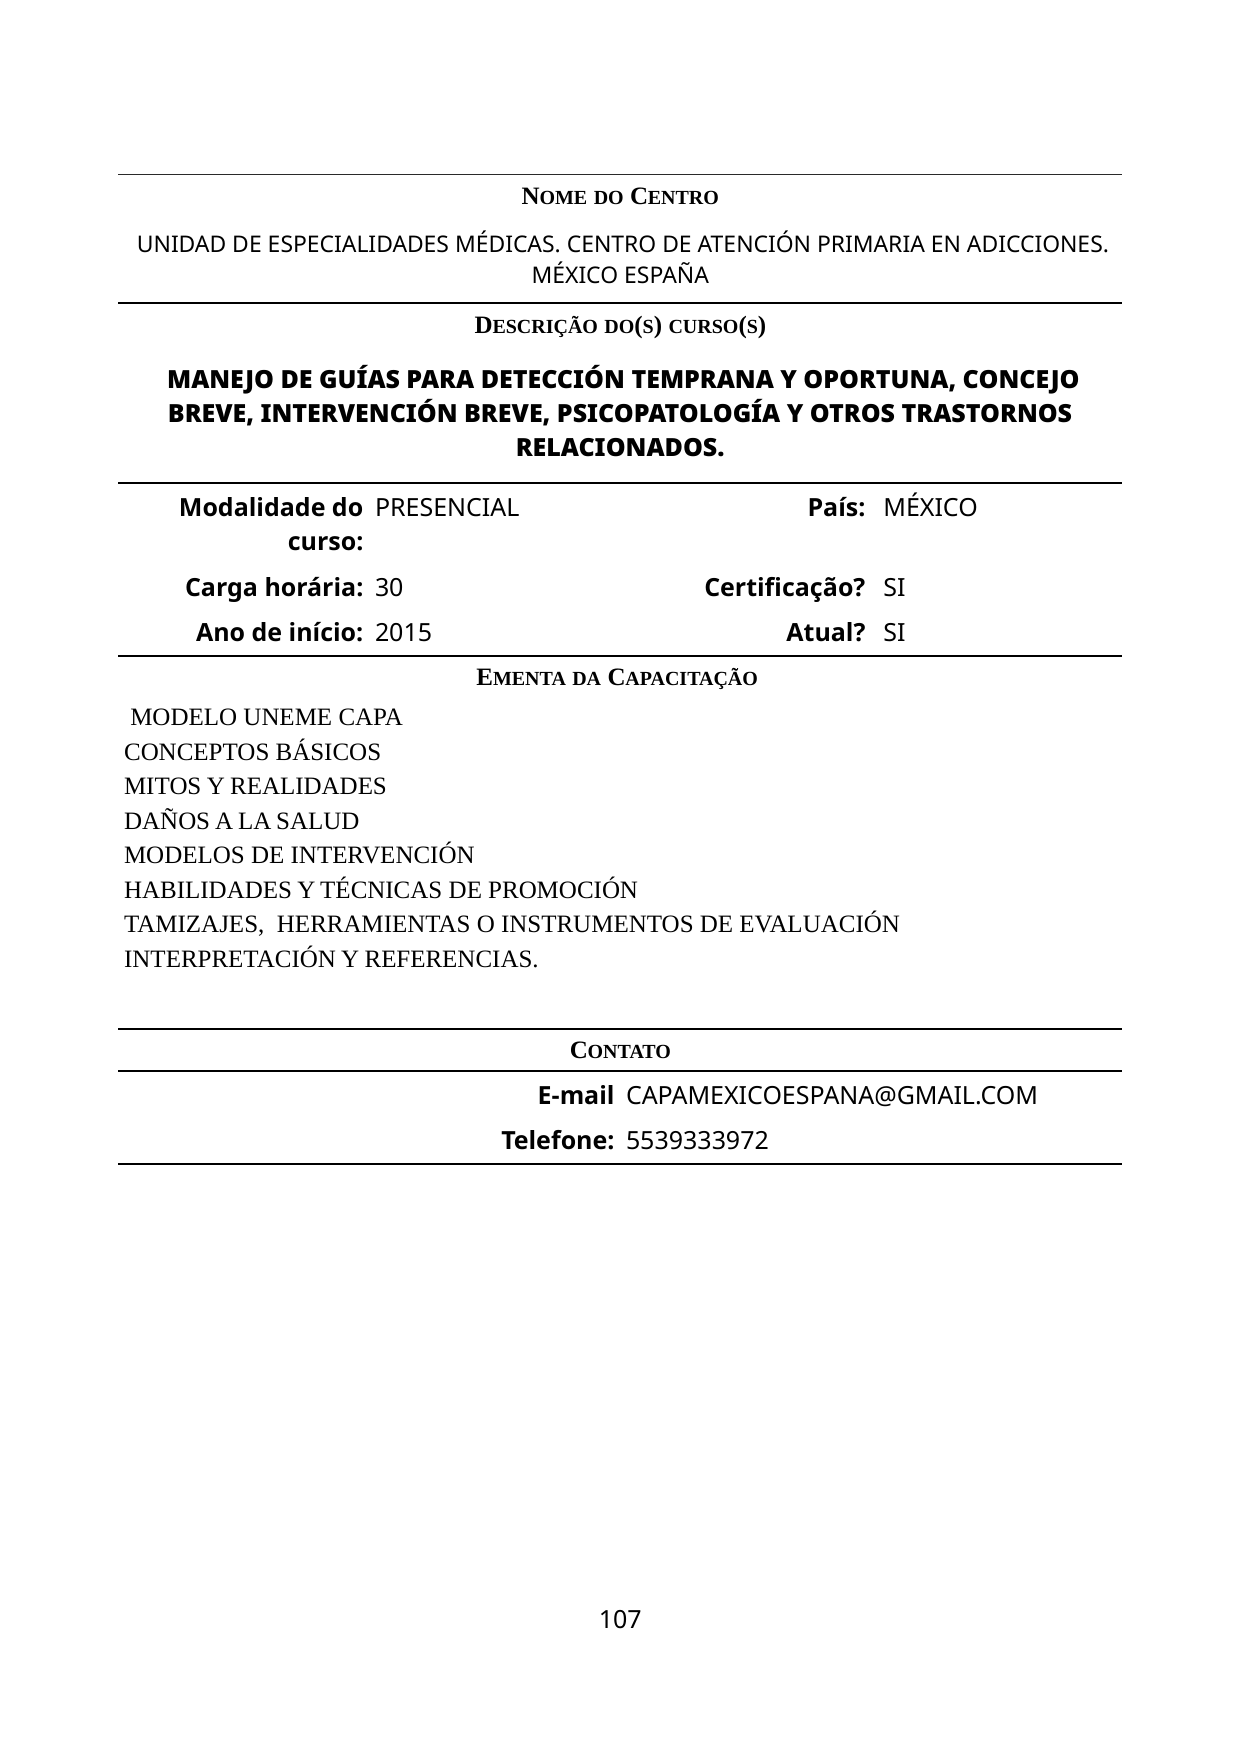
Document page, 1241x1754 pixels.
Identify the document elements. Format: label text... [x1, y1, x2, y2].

table_cell SI [871, 564, 1122, 609]
table_header Nome do Centro [118, 176, 1122, 216]
table_cell Modalidade do curso: [118, 484, 369, 563]
table_cell Carga horária: [118, 564, 369, 609]
table_cell 30 [369, 564, 620, 609]
table_cell Telefone: [118, 1117, 620, 1163]
table_cell Ementa da Capacitação [118, 657, 1122, 697]
table_cell CAPAMEXICOESPANA@GMAIL.COM [620, 1072, 1122, 1117]
table_cell Descrição do(s) curso(s) [118, 304, 1122, 344]
table_cell Ano de início: [118, 609, 369, 654]
table_cell SI [871, 609, 1122, 654]
table_cell 2015 [369, 609, 620, 654]
table_cell E-mail [118, 1072, 620, 1117]
table_cell 5539333972 [620, 1117, 1122, 1163]
table_cell MANEJO DE GUÍAS PARA DETECCIÓN TEMPRANA Y OPORTUNA, CONCEJO BREVE, INTERVENCIÓN BREVE, PSICOPATOLOGÍA Y OTROS TRASTORNOS RELACIONADOS. [118, 344, 1122, 482]
table_cell Contato [118, 1030, 1122, 1070]
table_cell Certificação? [620, 564, 871, 609]
table_cell País: [620, 484, 871, 563]
table_cell MÉXICO [871, 484, 1122, 563]
table_cell MODELO UNEME CAPA CONCEPTOS BÁSICOS MITOS Y REALIDADES DAÑOS A LA SALUD MODELOS DE INTERVENCIÓN HABILIDADES Y TÉCNICAS DE PROMOCIÓN TAMIZAJES, HERRAMIENTAS O INSTRUMENTOS DE EVALUACIÓN INTERPRETACIÓN Y REFERENCIAS. [118, 697, 1122, 1027]
table_cell Atual? [620, 609, 871, 654]
table_cell PRESENCIAL [369, 484, 620, 563]
table_cell UNIDAD DE ESPECIALIDADES MÉDICAS. CENTRO DE ATENCIÓN PRIMARIA EN ADICCIONES. MÉXICO ESPAÑA [118, 216, 1122, 302]
